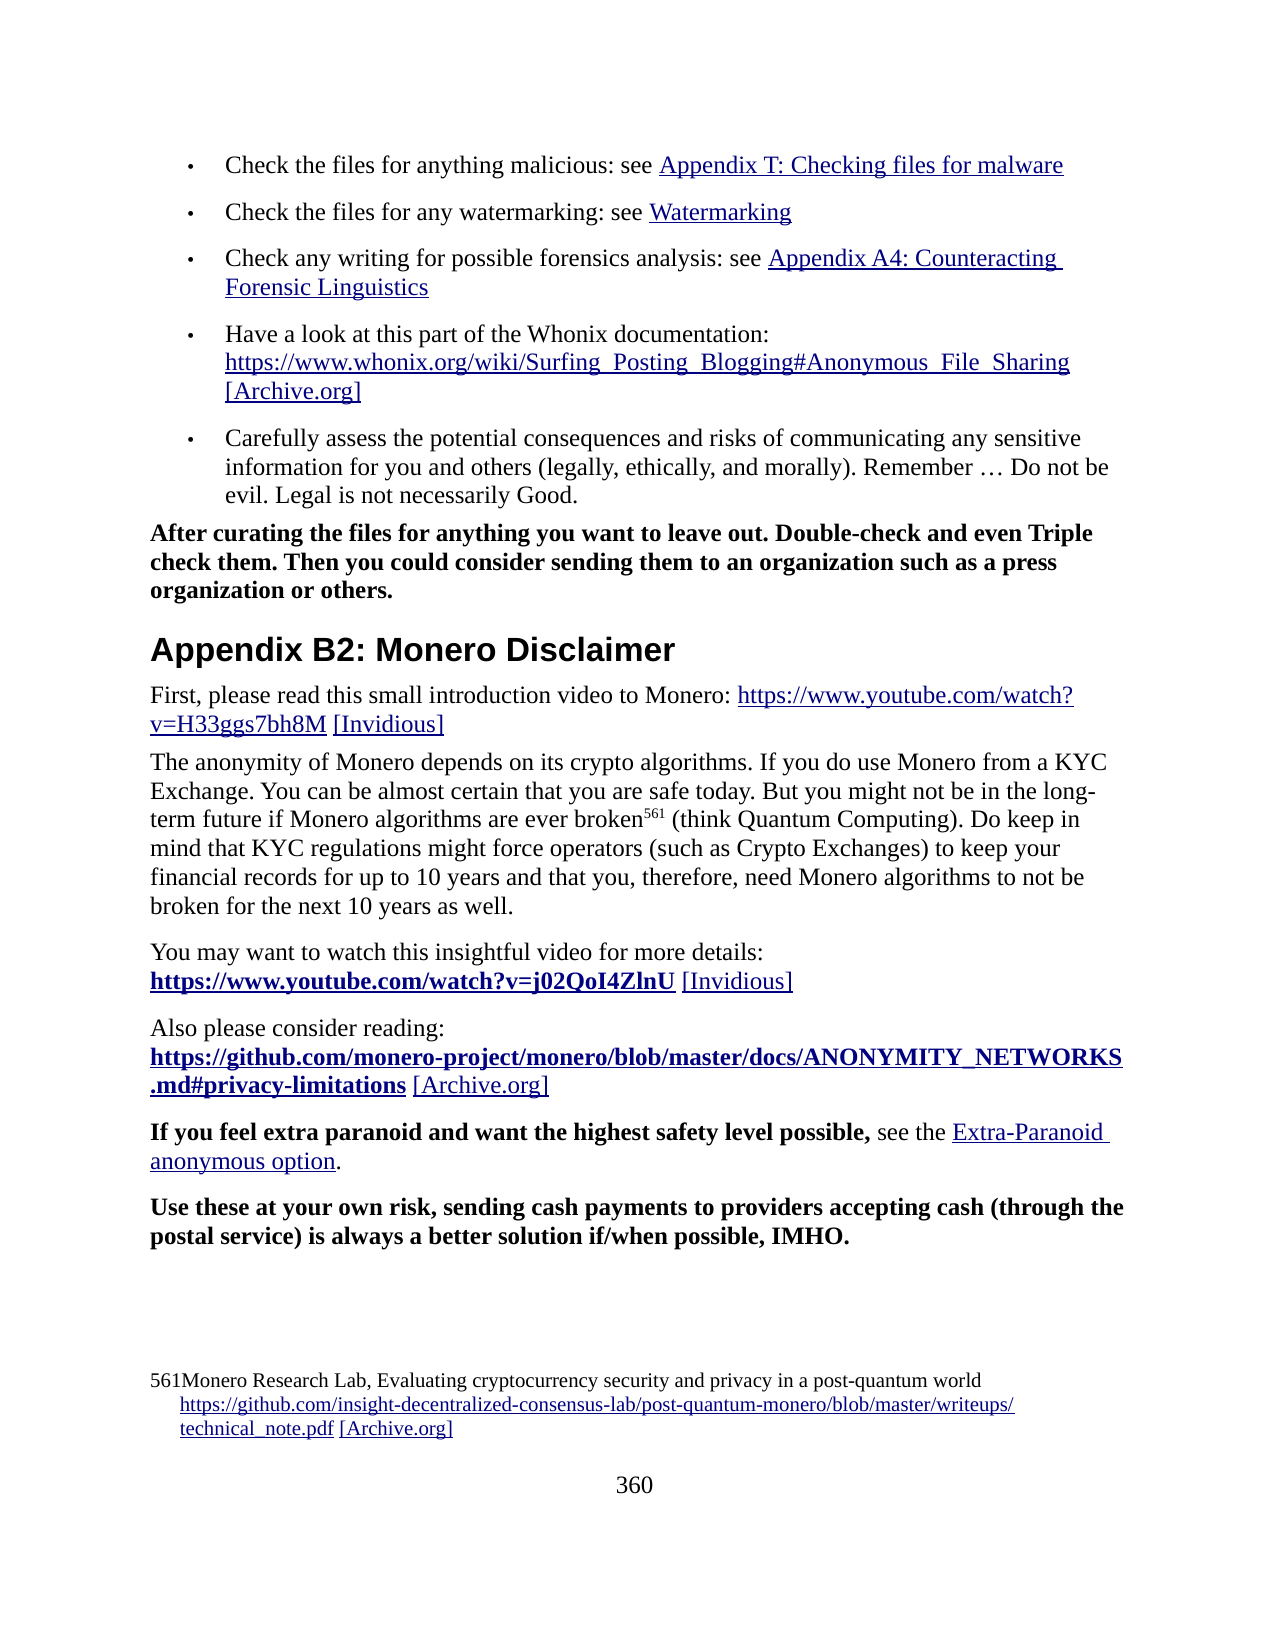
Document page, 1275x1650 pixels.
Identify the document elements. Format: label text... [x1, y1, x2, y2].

text Monero Research Lab, Evaluating cryptocurrency security and privacy in a post-quantum world https://github.com/insight-decentralized-consensus-lab/post-quantum-monero/blob/master/writeups/technical_note.pdf [Archive.org] [150, 1368, 1125, 1440]
text Use these at your own risk, sending cash payments to providers accepting cash (through the postal service) is always a better solution if/when possible, IMHO. [150, 1192, 1125, 1250]
list Carefully assess the potential consequences and risks of communicating any sensitive information for you and others (legally, ethically, and morally). Remember … Do not be evil. Legal is not necessarily Good. [187, 423, 1125, 509]
text First, please read this small introduction video to Monero: https://www.youtube.com/watch?v=H33ggs7bh8M [Invidious] [150, 681, 1125, 738]
text The anonymity of Monero depends on its crypto algorithms. If you do use Monero from a KYC Exchange. You can be almost certain that you are safe today. But you might not be in the long-term future if Monero algorithms are ever broken (think Quantum Computing). Do keep in mind that KYC regulations might force operators (such as Crypto Exchanges) to keep your financial records for up to 10 years and that you, therefore, need Monero algorithms to not be broken for the next 10 years as well. [150, 747, 1125, 919]
text After curating the files for anything you want to leave out. Double-check and even Triple check them. Then you could consider sending them to an organization such as a press organization or others. [150, 518, 1125, 604]
list Check the files for any watermarking: see Watermarking [187, 197, 1125, 225]
text You may want to watch this insightful video for more details: https://www.youtube.com/watch?v=j02QoI4ZlnU [Invidious] [150, 937, 1125, 995]
list Check any writing for possible forensics analysis: see Appendix A4: Counteracting Forensic Linguistics [187, 243, 1125, 301]
list Have a look at this part of the Whonix documentation: https://www.whonix.org/wiki/Surfing_Posting_Blogging#Anonymous_File_Sharing [Archive.org] [187, 319, 1125, 405]
text Also please consider reading: https://github.com/monero-project/monero/blob/master/docs/ANONYMITY_NETWORKS.md#privacy-limitations [Archive.org] [150, 1013, 1125, 1099]
subtitle Appendix B2: Monero Disclaimer [150, 629, 1125, 668]
list Check the files for anything malicious: see Appendix T: Checking files for malware [187, 150, 1125, 179]
text If you feel extra paranoid and want the highest safety level possible, see the Extra-Paranoid anonymous option. [150, 1117, 1125, 1174]
